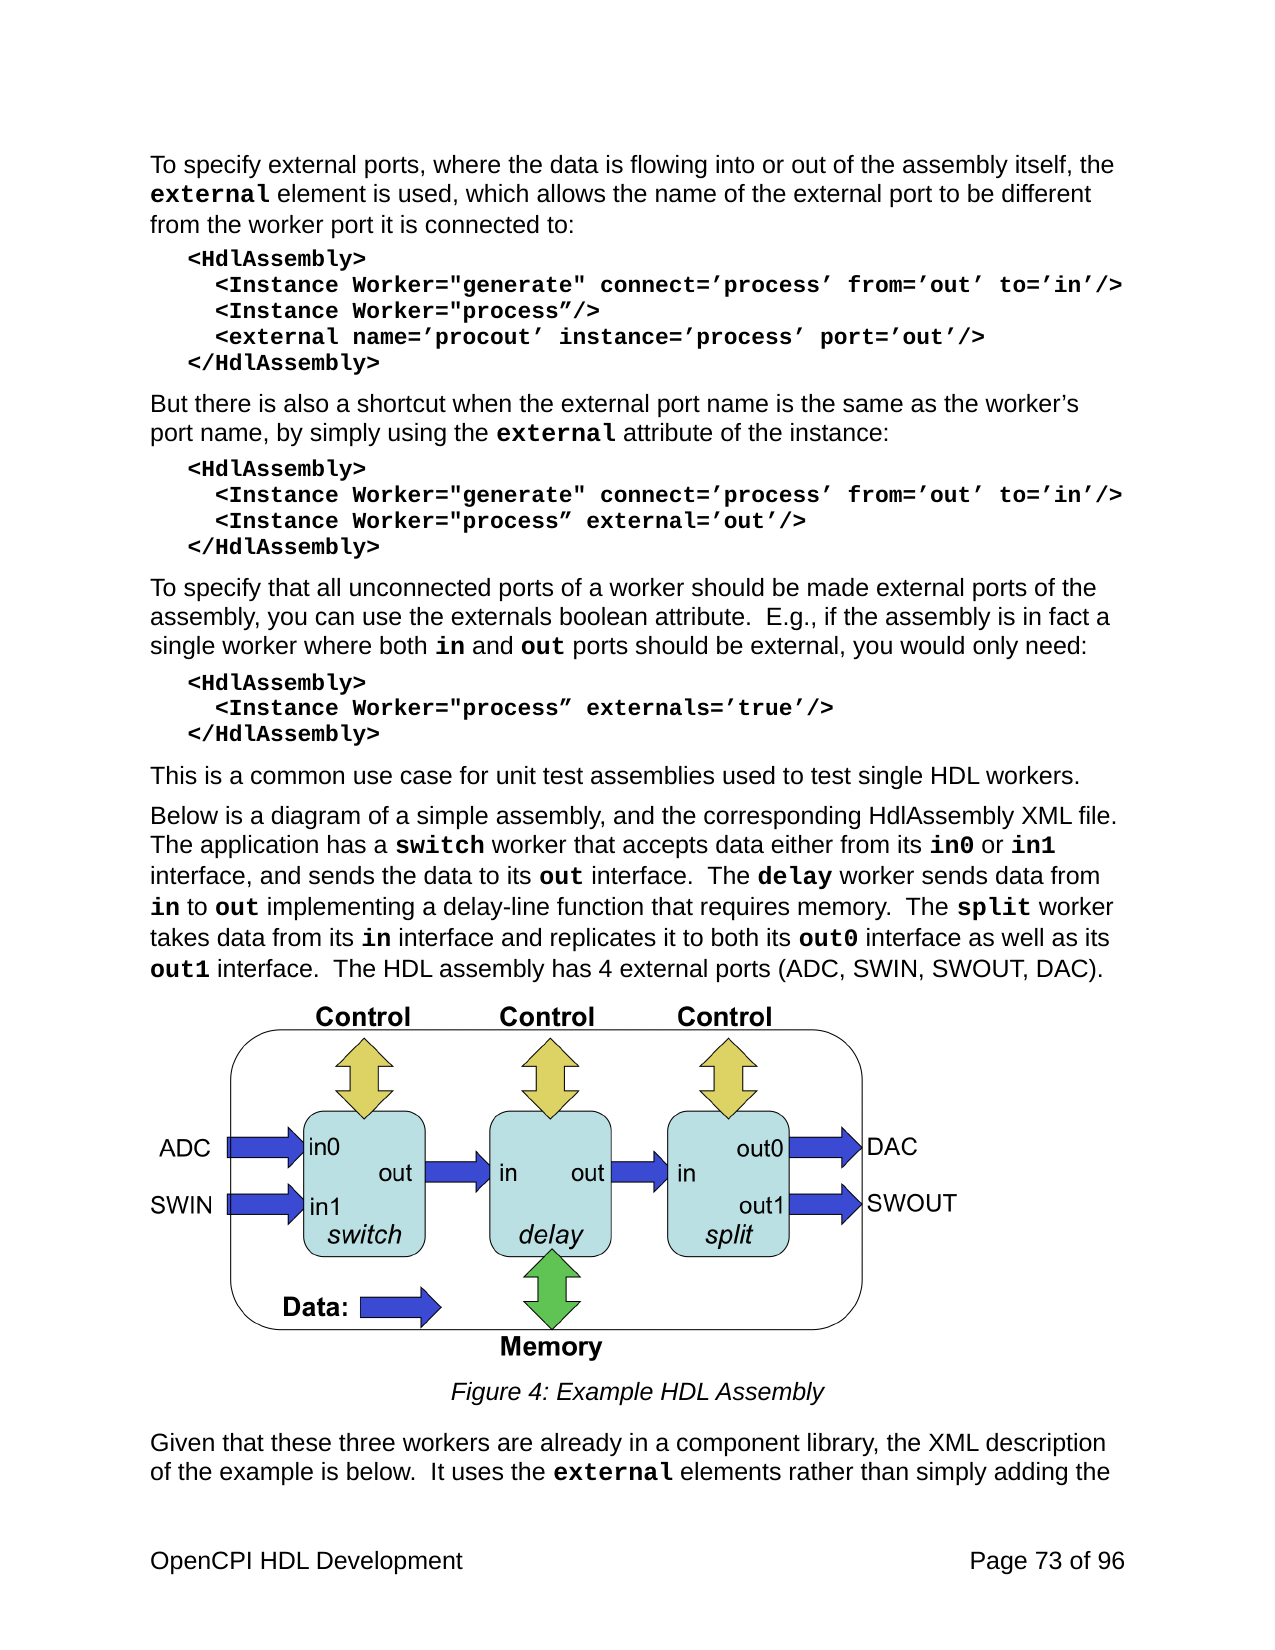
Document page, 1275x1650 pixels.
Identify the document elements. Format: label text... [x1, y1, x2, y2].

text But there is also a shortcut when the external port name is the same as the worker’s port name, by simply using the external attribute of the instance: [150, 389, 1125, 449]
text <HdlAssembly> <Instance Worker="generate" connect=’process’ from=’out’ to=’in’/> <Instance Worker="process”/> <external name=’procout’ instance=’process’ port=’out’/> </HdlAssembly> [187, 247, 1125, 377]
text Below is a diagram of a simple assembly, and the corresponding HdlAssembly XML file. The application has a switch worker that accepts data either from its in0 or in1 interface, and sends the data to its out interface. The delay worker sends data from in to out implementing a delay-line function that requires memory. The split worker takes data from its in interface and replicates it to both its out0 interface as well as its out1 interface. The HDL assembly has 4 external ports (ADC, SWIN, SWOUT, DAC). [150, 801, 1125, 985]
text <HdlAssembly> <Instance Worker="process” externals=’true’/> </HdlAssembly> [187, 671, 1125, 749]
text <HdlAssembly> <Instance Worker="generate" connect=’process’ from=’out’ to=’in’/> <Instance Worker="process” external=’out’/> </HdlAssembly> [187, 458, 1125, 561]
picture [150, 1010, 962, 1362]
text This is a common use case for unit test assemblies used to test single HDL workers. [150, 761, 1125, 789]
text Given that these three workers are already in a component library, the XML description of the example is below. It uses the external elements rather than simply adding the [150, 1428, 1125, 1488]
text To specify external ports, where the data is flowing into or out of the assembly itself, the external element is used, which allows the name of the external port to be different from the worker port it is connected to: [150, 150, 1125, 238]
text Figure 4: Example HDL Assembly [150, 1377, 1125, 1405]
text To specify that all unconnected ports of a worker should be made external ports of the assembly, you can use the externals boolean attribute. E.g., if the assembly is in fact a single worker where both in and out ports should be external, you would only need: [150, 573, 1125, 662]
